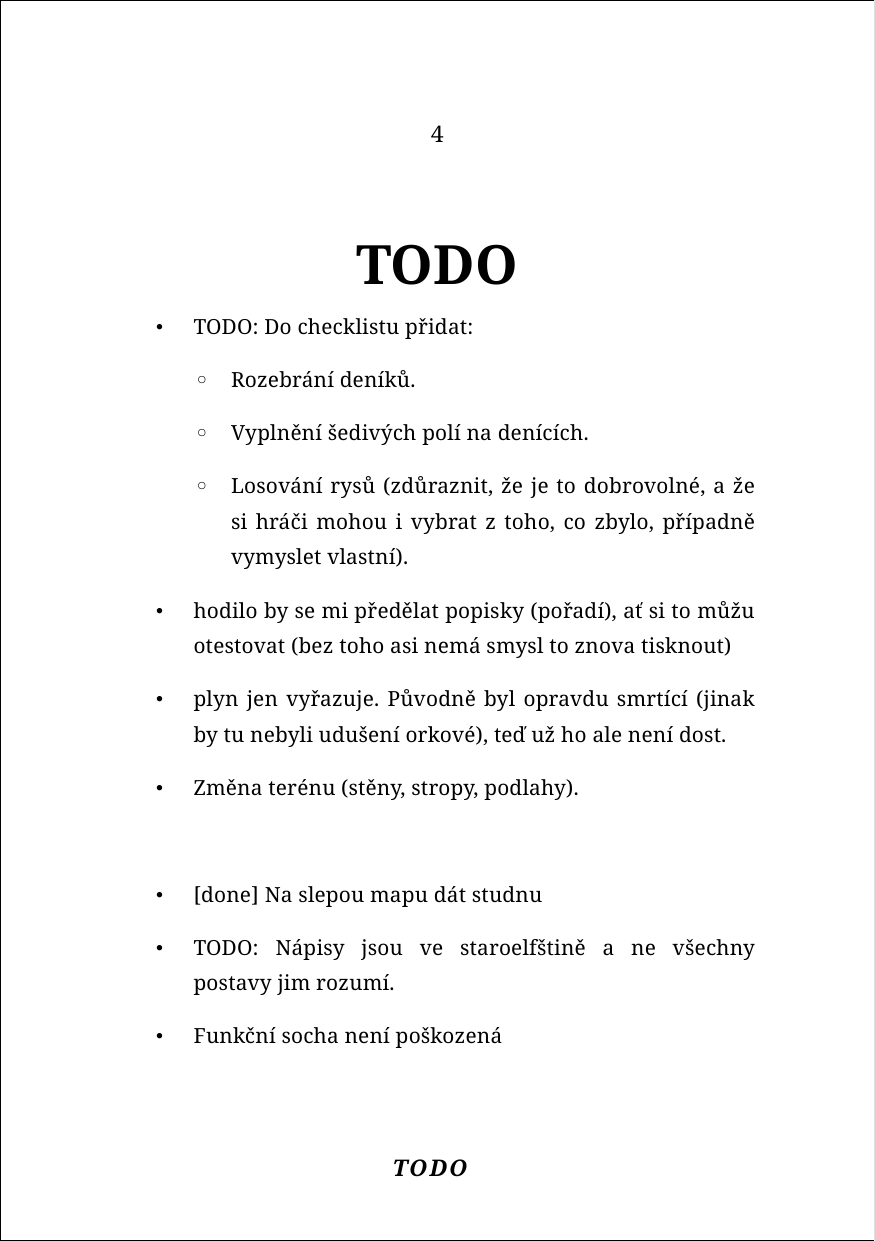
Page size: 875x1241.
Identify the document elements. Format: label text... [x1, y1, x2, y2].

list TODO: Nápisy jsou ve staroelfštině a ne všechny postavy jim rozumí. [156, 933, 756, 997]
list plyn jen vyřazuje. Původně byl opravdu smrtící (jinak by tu nebyli udušení orkové), teď už ho ale není dost. [156, 684, 756, 748]
list Vyplnění šedivých polí na denících. [193, 418, 756, 447]
list hodilo by se mi předělat popisky (pořadí), ať si to můžu otestovat (bez toho asi nemá smysl to znova tisknout) [156, 596, 756, 660]
list [done] Na slepou mapu dát studnu [156, 880, 756, 908]
list TODO: Do checklistu přidat: [156, 312, 756, 340]
list Změna terénu (stěny, stropy, podlahy). [156, 773, 756, 802]
list Rozebrání deníků. [193, 365, 756, 393]
list Funkční socha není poškozená [156, 1022, 756, 1050]
subtitle TODO [118, 226, 756, 300]
list Losování rysů (zdůraznit, že je to dobrovolné, a že si hráči mohou i vybrat z toho, co zbylo, případně vymyslet vlastní). [193, 471, 756, 571]
